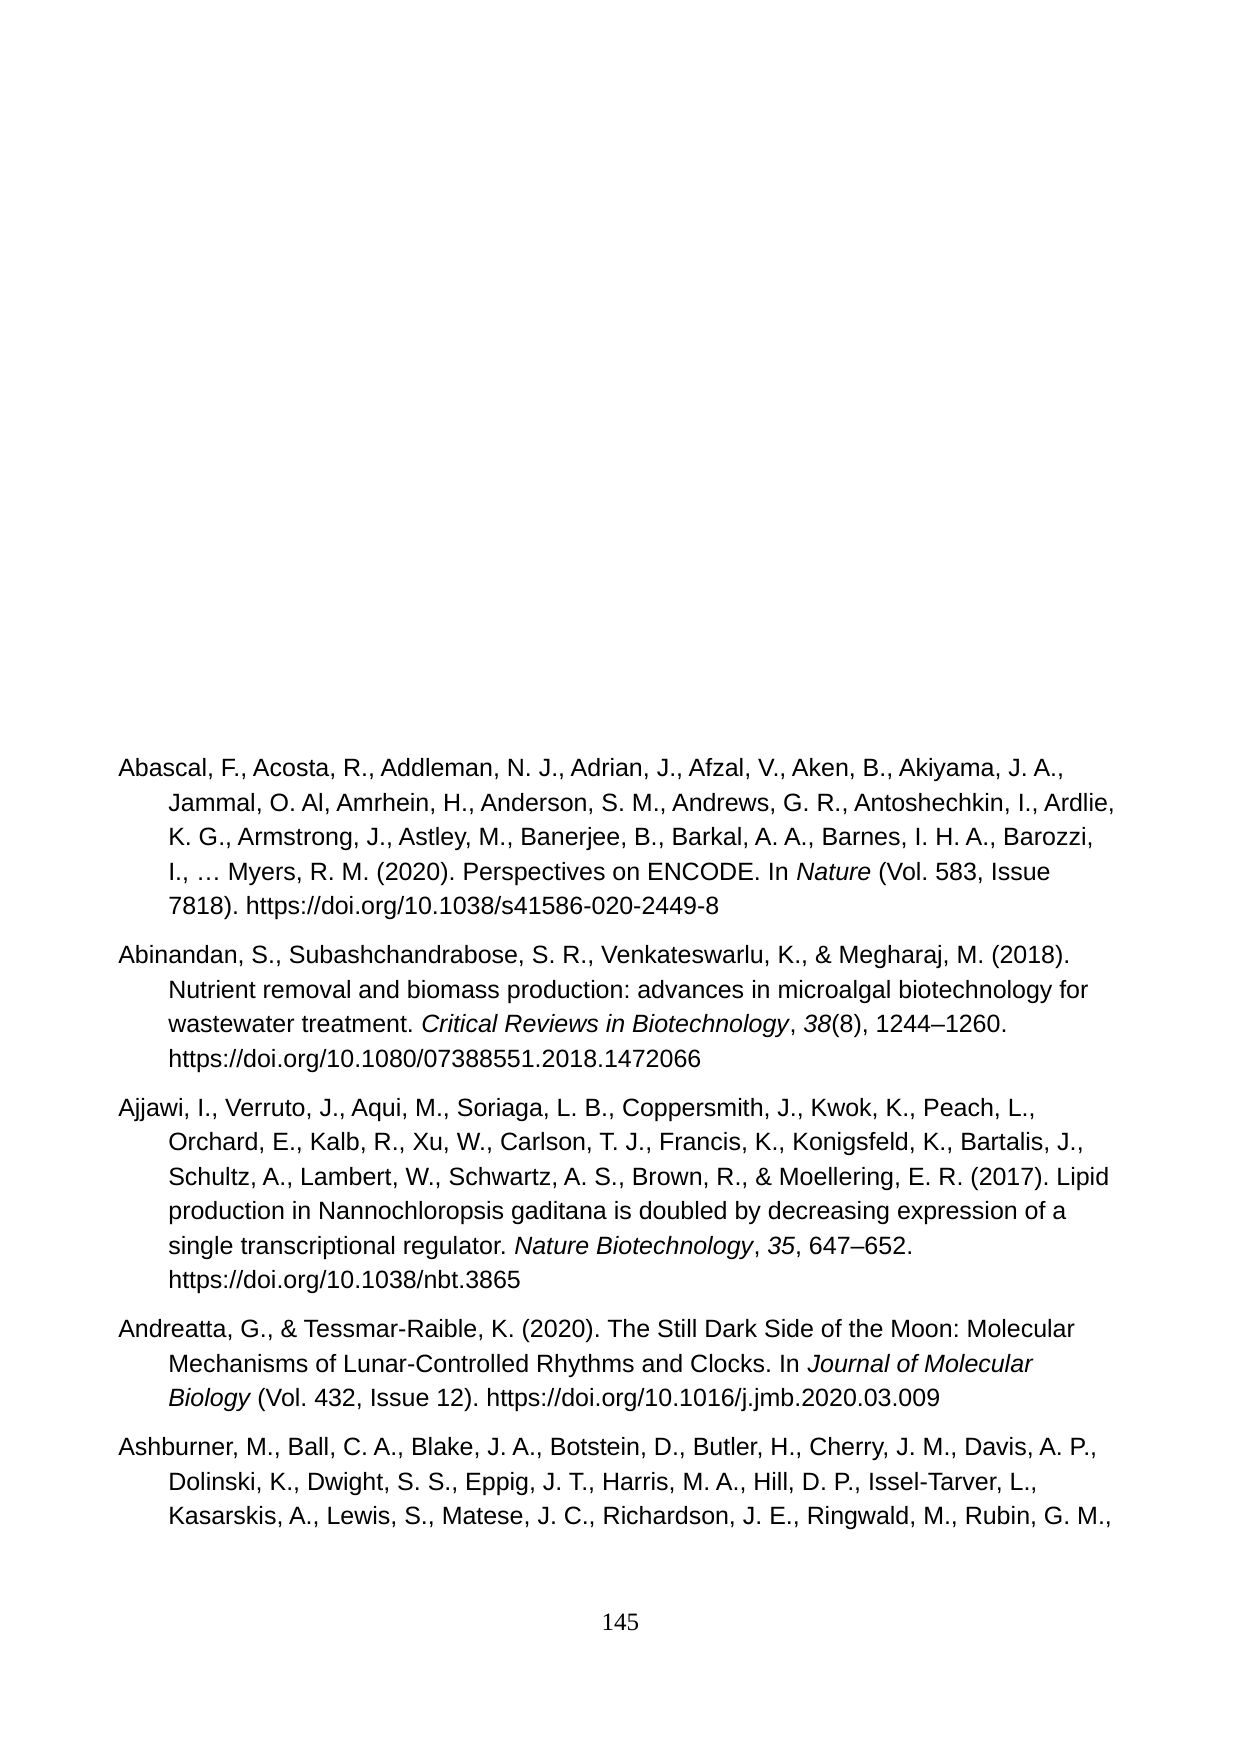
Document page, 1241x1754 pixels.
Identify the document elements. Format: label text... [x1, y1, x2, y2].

text Ashburner, M., Ball, C. A., Blake, J. A., Botstein, D., Butler, H., Cherry, J. M., Davis, A. P., Dolinski, K., Dwight, S. S., Eppig, J. T., Harris, M. A., Hill, D. P., Issel-Tarver, L., Kasarskis, A., Lewis, S., Matese, J. C., Richardson, J. E., Ringwald, M., Rubin, G. M., [118, 1432, 1122, 1530]
text Ajjawi, I., Verruto, J., Aqui, M., Soriaga, L. B., Coppersmith, J., Kwok, K., Peach, L., Orchard, E., Kalb, R., Xu, W., Carlson, T. J., Francis, K., Konigsfeld, K., Bartalis, J., Schultz, A., Lambert, W., Schwartz, A. S., Brown, R., & Moellering, E. R. (2017). Lipid production in Nannochloropsis gaditana is doubled by decreasing expression of a single transcriptional regulator. Nature Biotechnology, 35, 647–652. https://doi.org/10.1038/nbt.3865 [118, 1093, 1122, 1294]
text Abascal, F., Acosta, R., Addleman, N. J., Adrian, J., Afzal, V., Aken, B., Akiyama, J. A., Jammal, O. Al, Amrhein, H., Anderson, S. M., Andrews, G. R., Antoshechkin, I., Ardlie, K. G., Armstrong, J., Astley, M., Banerjee, B., Barkal, A. A., Barnes, I. H. A., Barozzi, I., … Myers, R. M. (2020). Perspectives on ENCODE. In Nature (Vol. 583, Issue 7818). https://doi.org/10.1038/s41586-020-2449-8 [118, 753, 1122, 920]
text Abinandan, S., Subashchandrabose, S. R., Venkateswarlu, K., & Megharaj, M. (2018). Nutrient removal and biomass production: advances in microalgal biotechnology for wastewater treatment. Critical Reviews in Biotechnology, 38(8), 1244–1260. https://doi.org/10.1080/07388551.2018.1472066 [118, 940, 1122, 1073]
text Andreatta, G., & Tessmar-Raible, K. (2020). The Still Dark Side of the Moon: Molecular Mechanisms of Lunar-Controlled Rhythms and Clocks. In Journal of Molecular Biology (Vol. 432, Issue 12). https://doi.org/10.1016/j.jmb.2020.03.009 [118, 1314, 1122, 1412]
